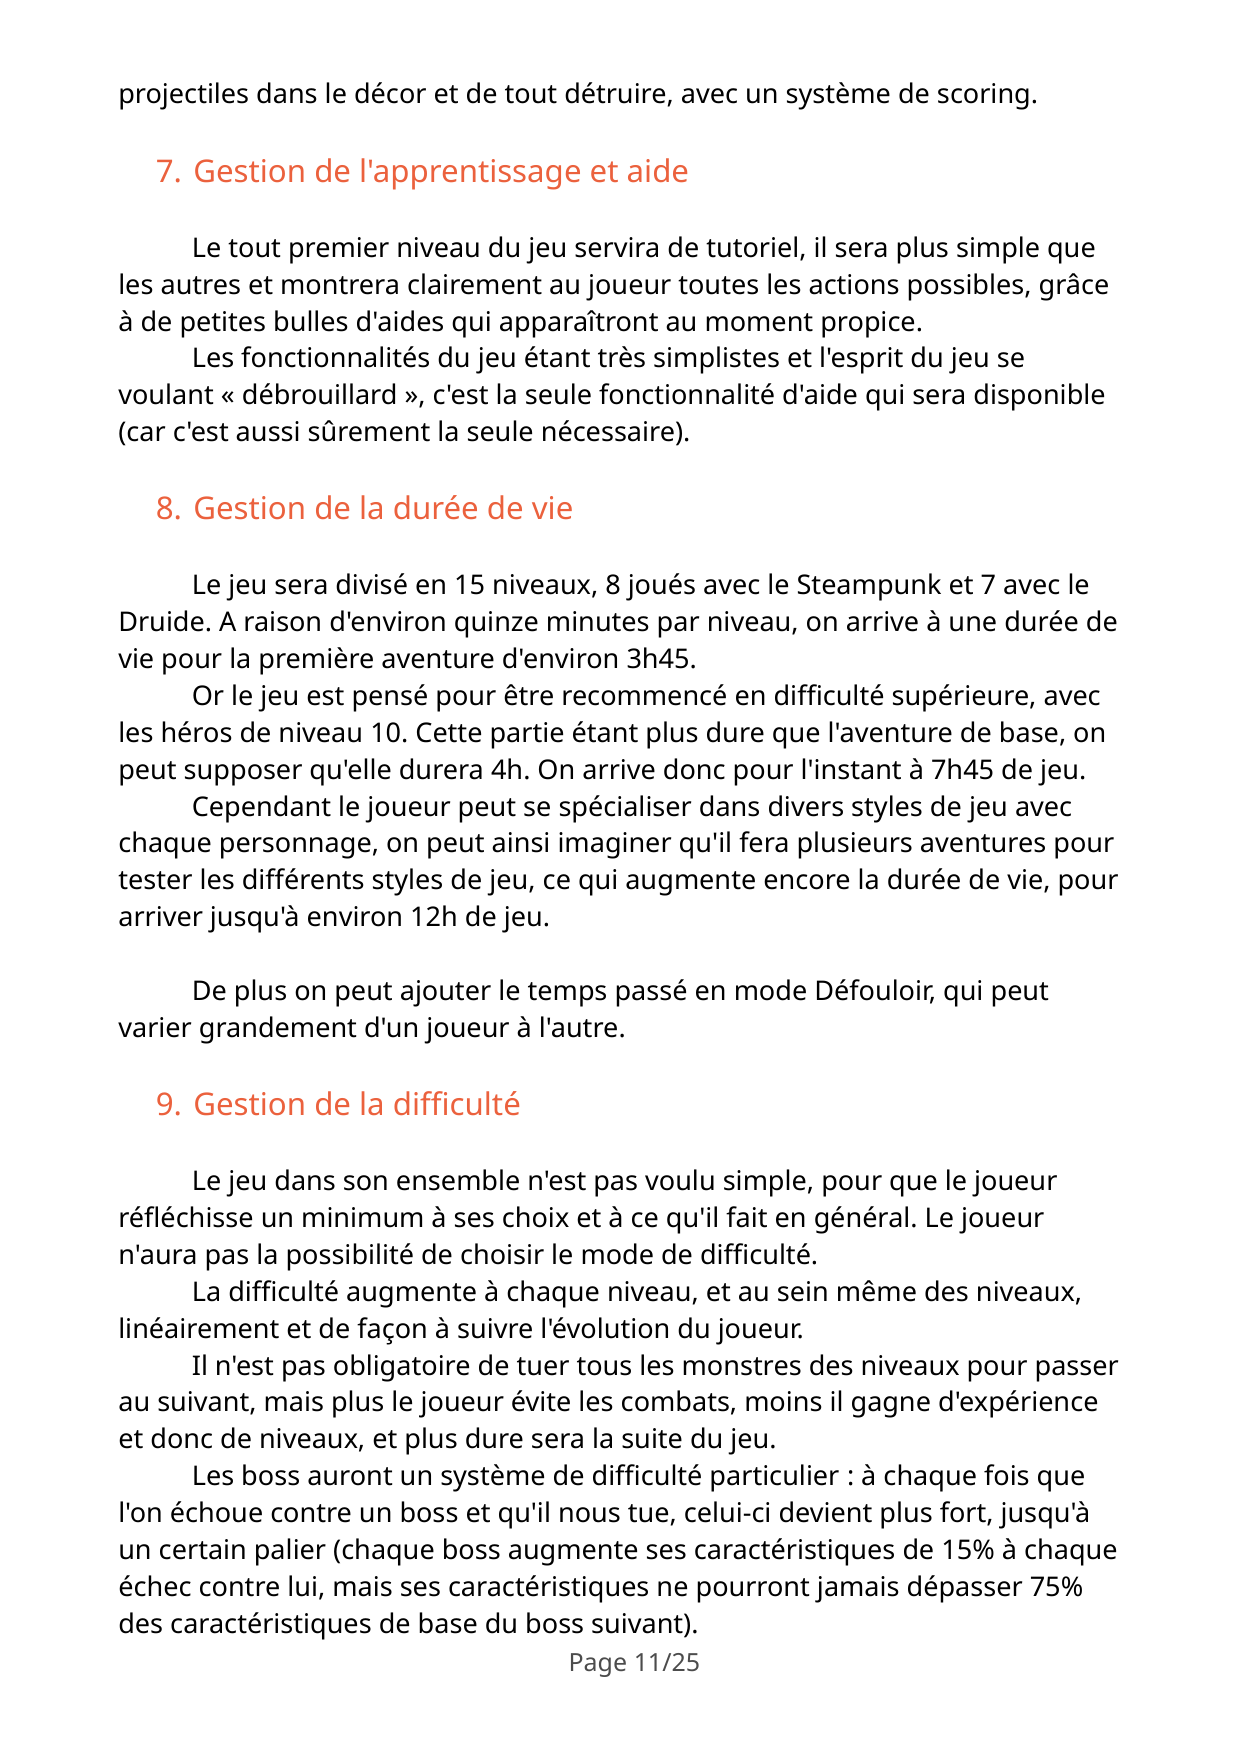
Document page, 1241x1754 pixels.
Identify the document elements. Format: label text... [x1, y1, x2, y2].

text De plus on peut ajouter le temps passé en mode Défouloir, qui peut varier grandement d'un joueur à l'autre. [118, 971, 1122, 1045]
text Le tout premier niveau du jeu servira de tutoriel, il sera plus simple que les autres et montrera clairement au joueur toutes les actions possibles, grâce à de petites bulles d'aides qui apparaîtront au moment propice. [118, 228, 1122, 339]
text Le jeu dans son ensemble n'est pas voulu simple, pour que le joueur réfléchisse un minimum à ses choix et à ce qu'il fait en général. Le joueur n'aura pas la possibilité de choisir le mode de difficulté. [118, 1162, 1122, 1272]
list Gestion de la durée de vie [156, 486, 1122, 529]
list Gestion de la difficulté [156, 1082, 1122, 1125]
text Les boss auront un système de difficulté particulier : à chaque fois que l'on échoue contre un boss et qu'il nous tue, celui-ci devient plus fort, jusqu'à un certain palier (chaque boss augmente ses caractéristiques de 15% à chaque échec contre lui, mais ses caractéristiques ne pourront jamais dépasser 75% des caractéristiques de base du boss suivant). [118, 1457, 1122, 1641]
text Cependant le joueur peut se spécialiser dans divers styles de jeu avec chaque personnage, on peut ainsi imaginer qu'il fera plusieurs aventures pour tester les différents styles de jeu, ce qui augmente encore la durée de vie, pour arriver jusqu'à environ 12h de jeu. [118, 787, 1122, 934]
text Or le jeu est pensé pour être recommencé en difficulté supérieure, avec les héros de niveau 10. Cette partie étant plus dure que l'aventure de base, on peut supposer qu'elle durera 4h. On arrive donc pour l'instant à 7h45 de jeu. [118, 676, 1122, 787]
text Les fonctionnalités du jeu étant très simplistes et l'esprit du jeu se voulant « débrouillard », c'est la seule fonctionnalité d'aide qui sera disponible (car c'est aussi sûrement la seule nécessaire). [118, 339, 1122, 449]
text projectiles dans le décor et de tout détruire, avec un système de scoring. [118, 75, 1122, 112]
list Gestion de l'apprentissage et aide [156, 149, 1122, 191]
text Il n'est pas obligatoire de tuer tous les monstres des niveaux pour passer au suivant, mais plus le joueur évite les combats, moins il gagne d'expérience et donc de niveaux, et plus dure sera la suite du jeu. [118, 1346, 1122, 1457]
text La difficulté augmente à chaque niveau, et au sein même des niveaux, linéairement et de façon à suivre l'évolution du joueur. [118, 1272, 1122, 1346]
text Le jeu sera divisé en 15 niveaux, 8 joués avec le Steampunk et 7 avec le Druide. A raison d'environ quinze minutes par niveau, on arrive à une durée de vie pour la première aventure d'environ 3h45. [118, 566, 1122, 676]
